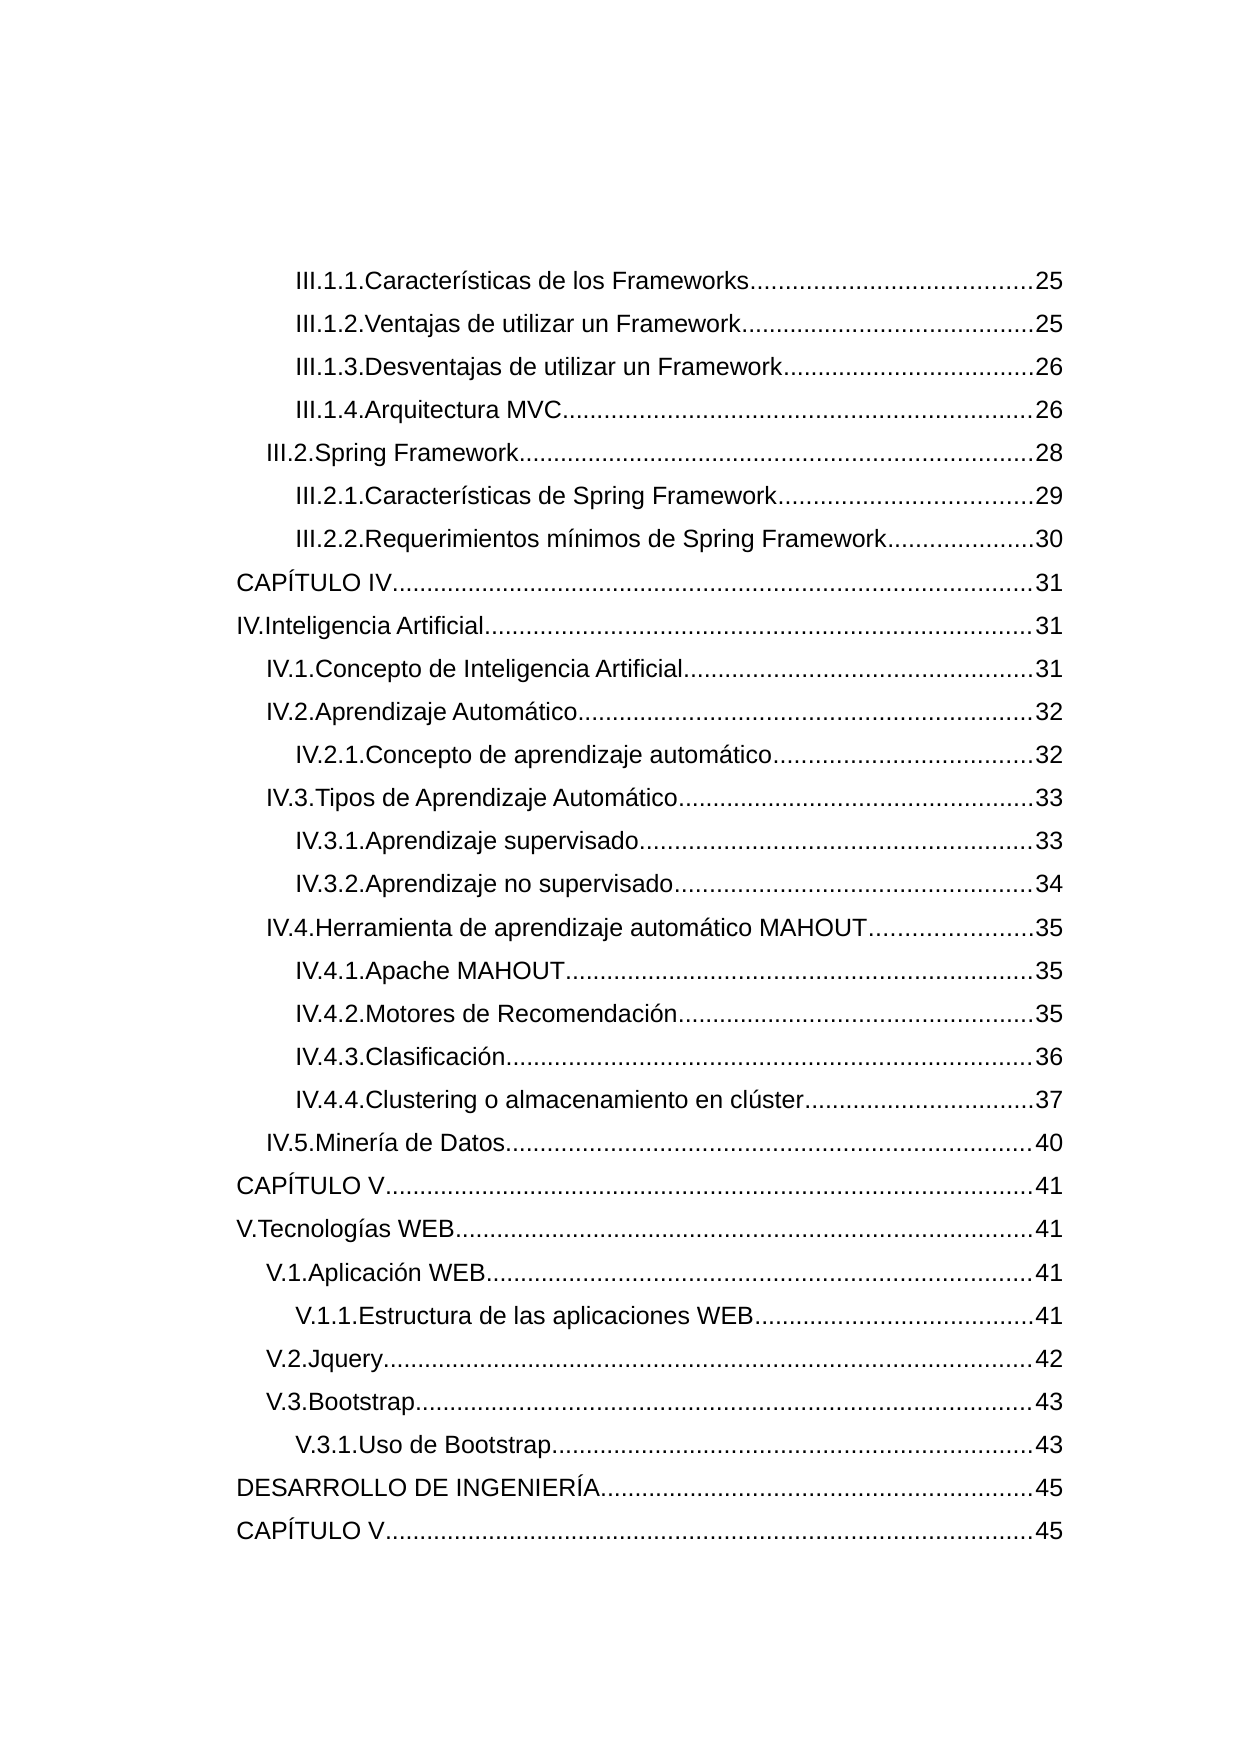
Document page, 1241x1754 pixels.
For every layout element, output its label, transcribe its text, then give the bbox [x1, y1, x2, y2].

text DESARROLLO DE INGENIERÍA 45 [236, 1473, 1063, 1502]
text CAPÍTULO V 41 [236, 1171, 1063, 1200]
text V.2.Jquery 42 [266, 1344, 1063, 1373]
text III.2.1.Características de Spring Framework 29 [295, 481, 1063, 510]
text V.Tecnologías WEB 41 [236, 1214, 1063, 1243]
text IV.3.1.Aprendizaje supervisado 33 [295, 826, 1063, 855]
text V.3.Bootstrap 43 [266, 1387, 1063, 1416]
text IV.4.3.Clasificación 36 [295, 1042, 1063, 1071]
text IV.Inteligencia Artificial 31 [236, 611, 1063, 639]
text IV.2.1.Concepto de aprendizaje automático 32 [295, 740, 1063, 769]
text V.3.1.Uso de Bootstrap 43 [295, 1430, 1063, 1459]
text III.1.3.Desventajas de utilizar un Framework 26 [295, 352, 1063, 381]
text III.1.1.Características de los Frameworks 25 [295, 266, 1063, 294]
text IV.5.Minería de Datos 40 [266, 1128, 1063, 1157]
text IV.1.Concepto de Inteligencia Artificial 31 [266, 654, 1063, 683]
text CAPÍTULO IV 31 [236, 568, 1063, 596]
text V.1.1.Estructura de las aplicaciones WEB 41 [295, 1301, 1063, 1329]
text III.2.Spring Framework 28 [266, 438, 1063, 467]
text IV.4.Herramienta de aprendizaje automático MAHOUT 35 [266, 913, 1063, 941]
text IV.3.Tipos de Aprendizaje Automático 33 [266, 783, 1063, 812]
text V.1.Aplicación WEB 41 [266, 1258, 1063, 1286]
text IV.3.2.Aprendizaje no supervisado 34 [295, 869, 1063, 898]
text III.2.2.Requerimientos mínimos de Spring Framework 30 [295, 524, 1063, 553]
text IV.4.4.Clustering o almacenamiento en clúster 37 [295, 1085, 1063, 1114]
text IV.4.1.Apache MAHOUT 35 [295, 956, 1063, 984]
text III.1.2.Ventajas de utilizar un Framework 25 [295, 309, 1063, 338]
text IV.4.2.Motores de Recomendación 35 [295, 999, 1063, 1028]
text CAPÍTULO V 45 [236, 1516, 1063, 1545]
text III.1.4.Arquitectura MVC 26 [295, 395, 1063, 424]
text IV.2.Aprendizaje Automático 32 [266, 697, 1063, 726]
